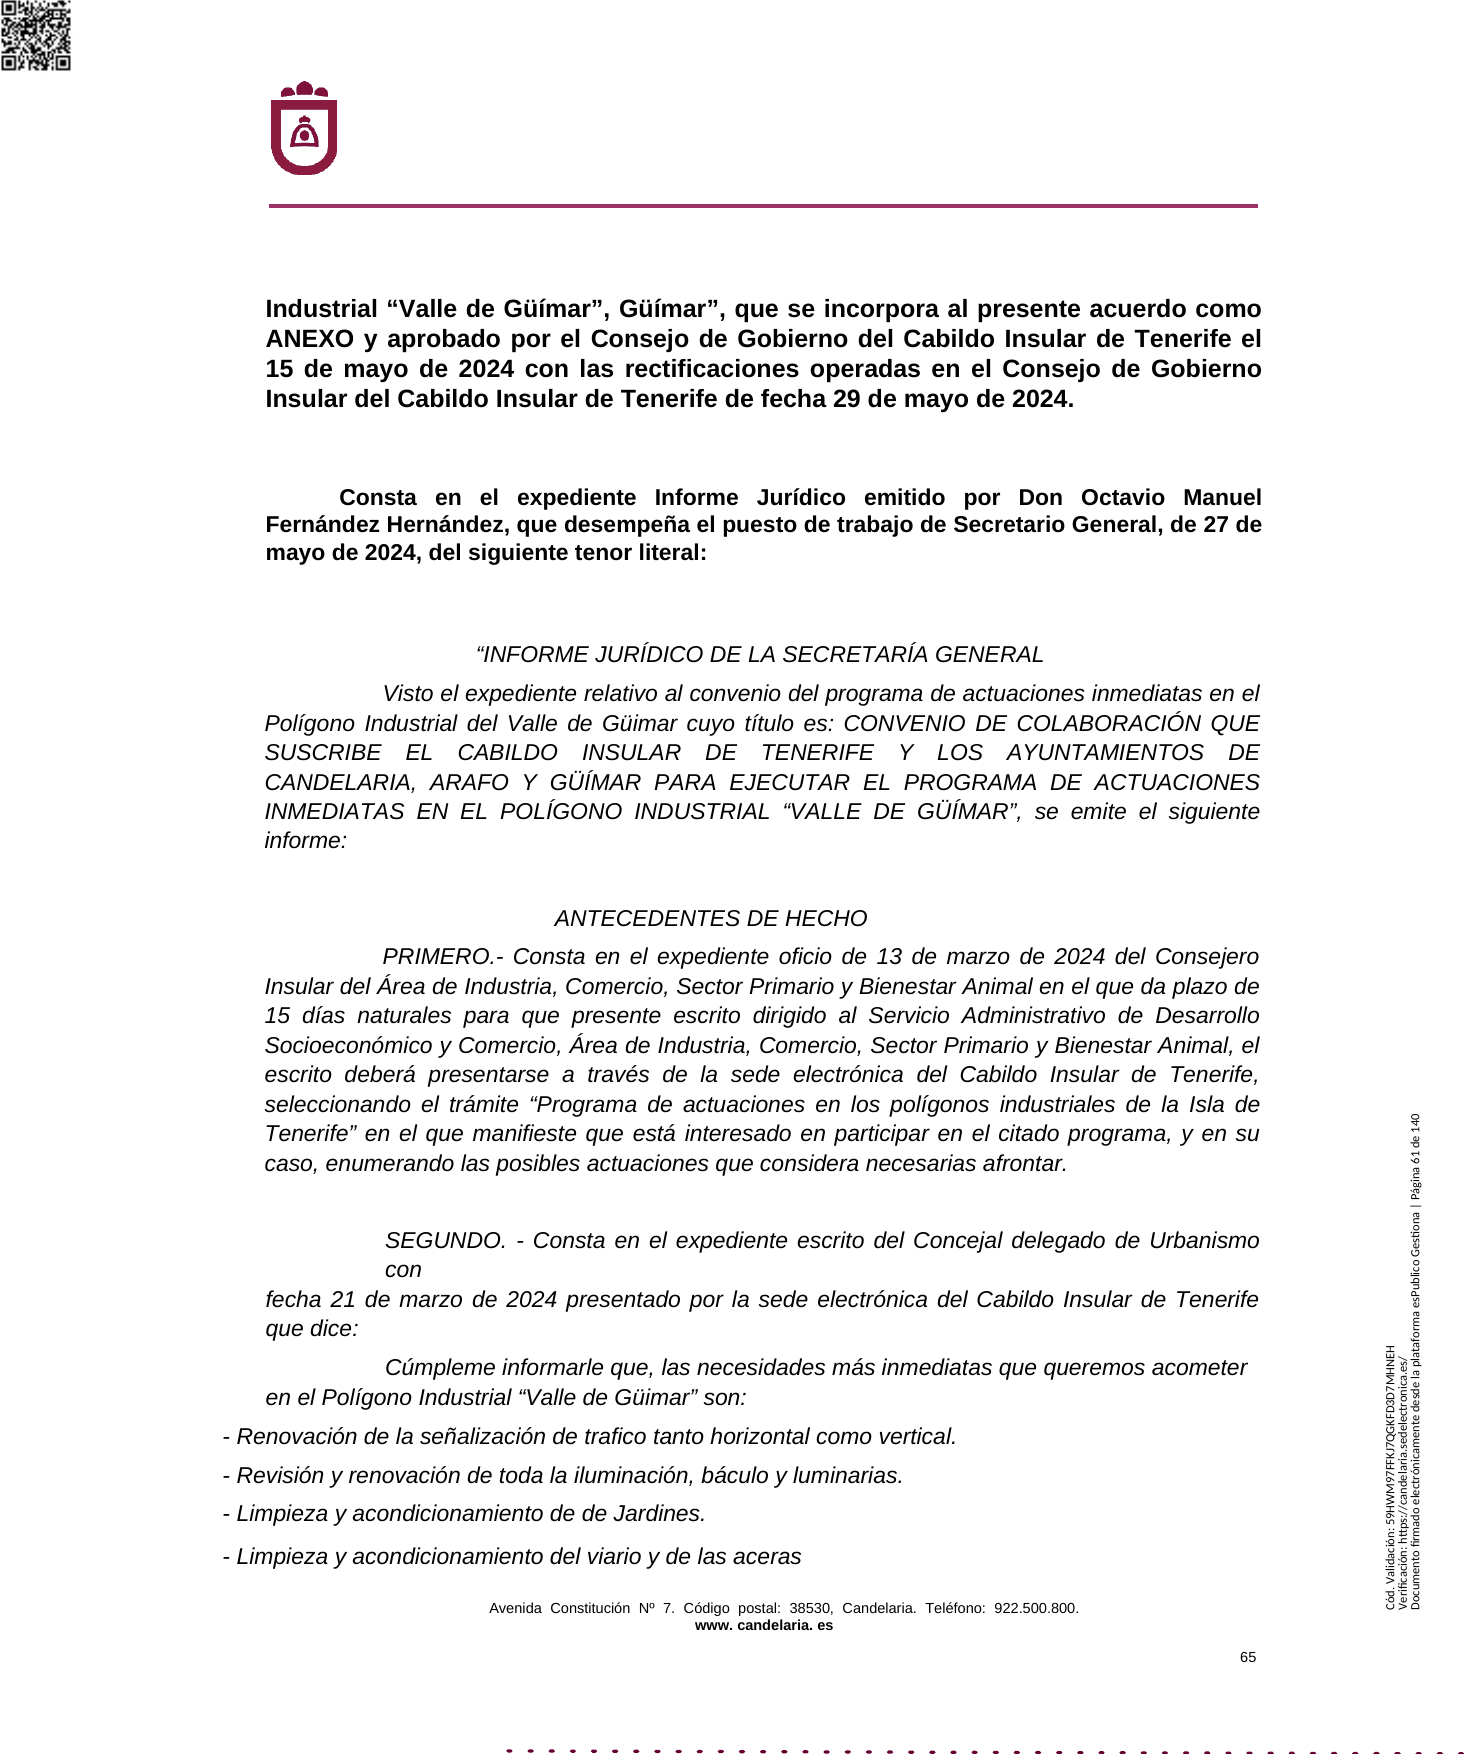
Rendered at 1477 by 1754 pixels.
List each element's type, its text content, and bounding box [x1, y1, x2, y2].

text PRIMERO.- Consta en el expediente oficio de 13 de marzo de 2024 del Consejero Insular del Área de Industria, Comercio, Sector Primario y Bienestar Animal en el que da plazo de 15 días naturales para que presente escrito dirigido al Servicio Administrativo de Desarrollo Socioeconómico y Comercio, Área de Industria, Comercio, Sector Primario y Bienestar Animal, el escrito deberá presentarse a través de la sede electrónica del Cabildo Insular de Tenerife, seleccionando el trámite “Programa de actuaciones en los polígonos industriales de la Isla de Tenerife” en el que manifieste que está interesado en participar en el citado programa, y en su caso, enumerando las posibles actuaciones que considera necesarias afrontar. [264, 943, 1263, 1176]
text en el Polígono Industrial “Valle de Güimar” son: [265, 1384, 1263, 1411]
text ANTECEDENTES DE HECHO [294, 905, 1143, 931]
text Visto el expediente relativo al convenio del programa de actuaciones inmediatas en el Polígono Industrial del Valle de Güimar cuyo título es: CONVENIO DE COLABORACIÓN QUE SUSCRIBE EL CABILDO INSULAR DE TENERIFE Y LOS AYUNTAMIENTOS DE CANDELARIA, ARAFO Y GÜÍMAR PARA EJECUTAR EL PROGRAMA DE ACTUACIONES INMEDIATAS EN EL POLÍGONO INDUSTRIAL “VALLE DE GÜÍMAR”, se emite el siguiente informe: [264, 680, 1263, 854]
text “INFORME JURÍDICO DE LA SECRETARÍA GENERAL [294, 641, 1235, 668]
list Limpieza y acondicionamiento del viario y de las aceras [222, 1543, 1263, 1569]
list Revisión y renovación de toda la iluminación, báculo y luminarias. [222, 1462, 1263, 1488]
text Cúmpleme informarle que, las necesidades más inmediatas que queremos acometer [385, 1354, 1263, 1381]
list Limpieza y acondicionamiento de de Jardines. [222, 1500, 1263, 1527]
text fecha 21 de marzo de 2024 presentado por la sede electrónica del Cabildo Insular de Tenerife que dice: [265, 1286, 1263, 1342]
text SEGUNDO. - Consta en el expediente escrito del Concejal delegado de Urbanismo con [385, 1227, 1263, 1283]
list Renovación de la señalización de trafico tanto horizontal como vertical. [222, 1423, 1263, 1449]
text Consta en el expediente Informe Jurídico emitido por Don Octavio Manuel Fernández Hernández, que desempeña el puesto de trabajo de Secretario General, de 27 de mayo de 2024, del siguiente tenor literal: [265, 484, 1263, 565]
text Industrial “Valle de Güímar”, Güímar”, que se incorpora al presente acuerdo como ANEXO y aprobado por el Consejo de Gobierno del Cabildo Insular de Tenerife el 15 de mayo de 2024 con las rectificaciones operadas en el Consejo de Gobierno Insular del Cabildo Insular de Tenerife de fecha 29 de mayo de 2024. [265, 294, 1264, 413]
